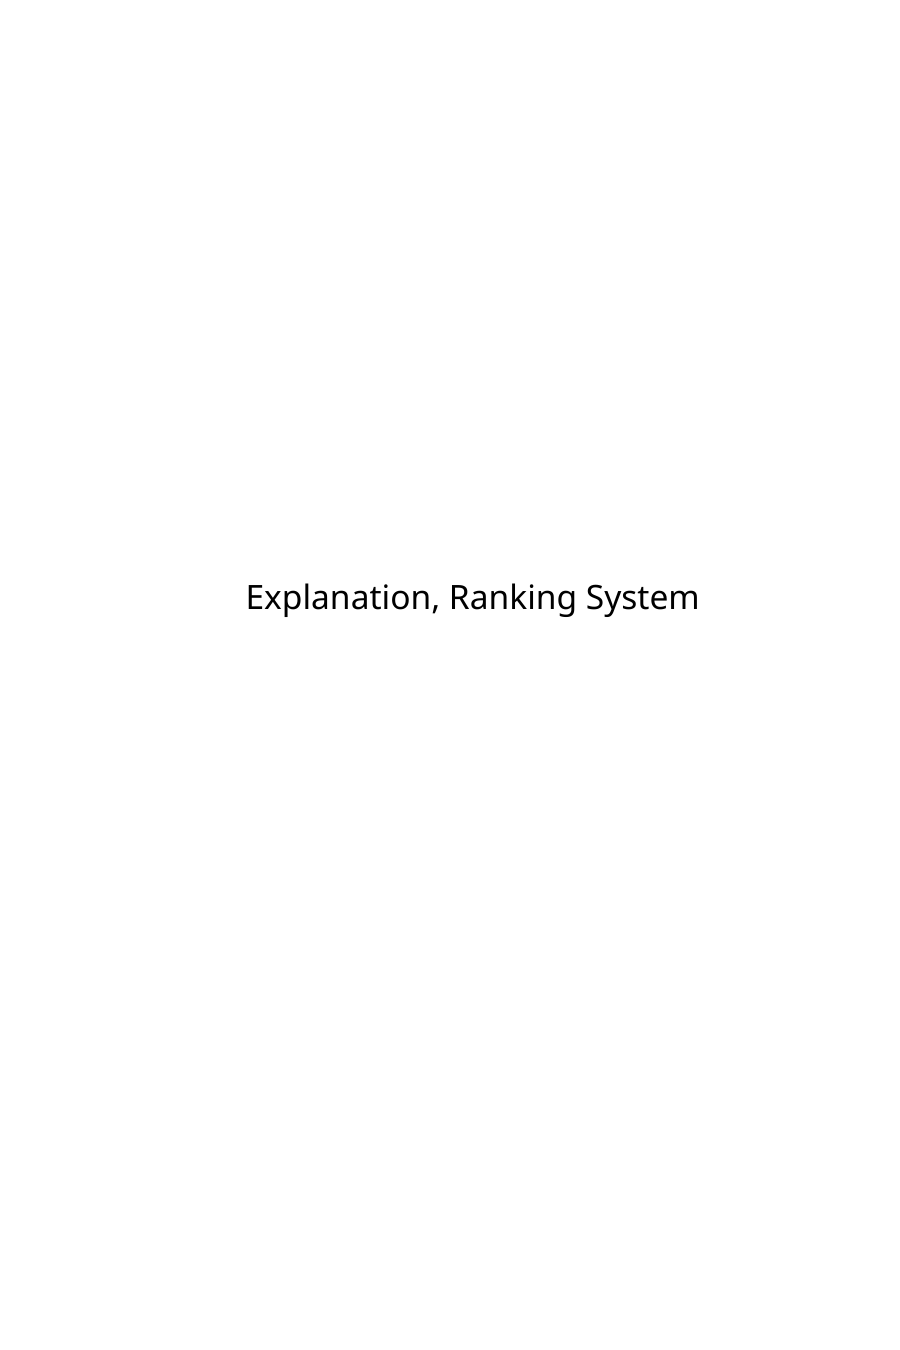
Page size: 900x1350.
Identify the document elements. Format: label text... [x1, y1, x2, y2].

subtitle Explanation, Ranking System [120, 574, 825, 620]
